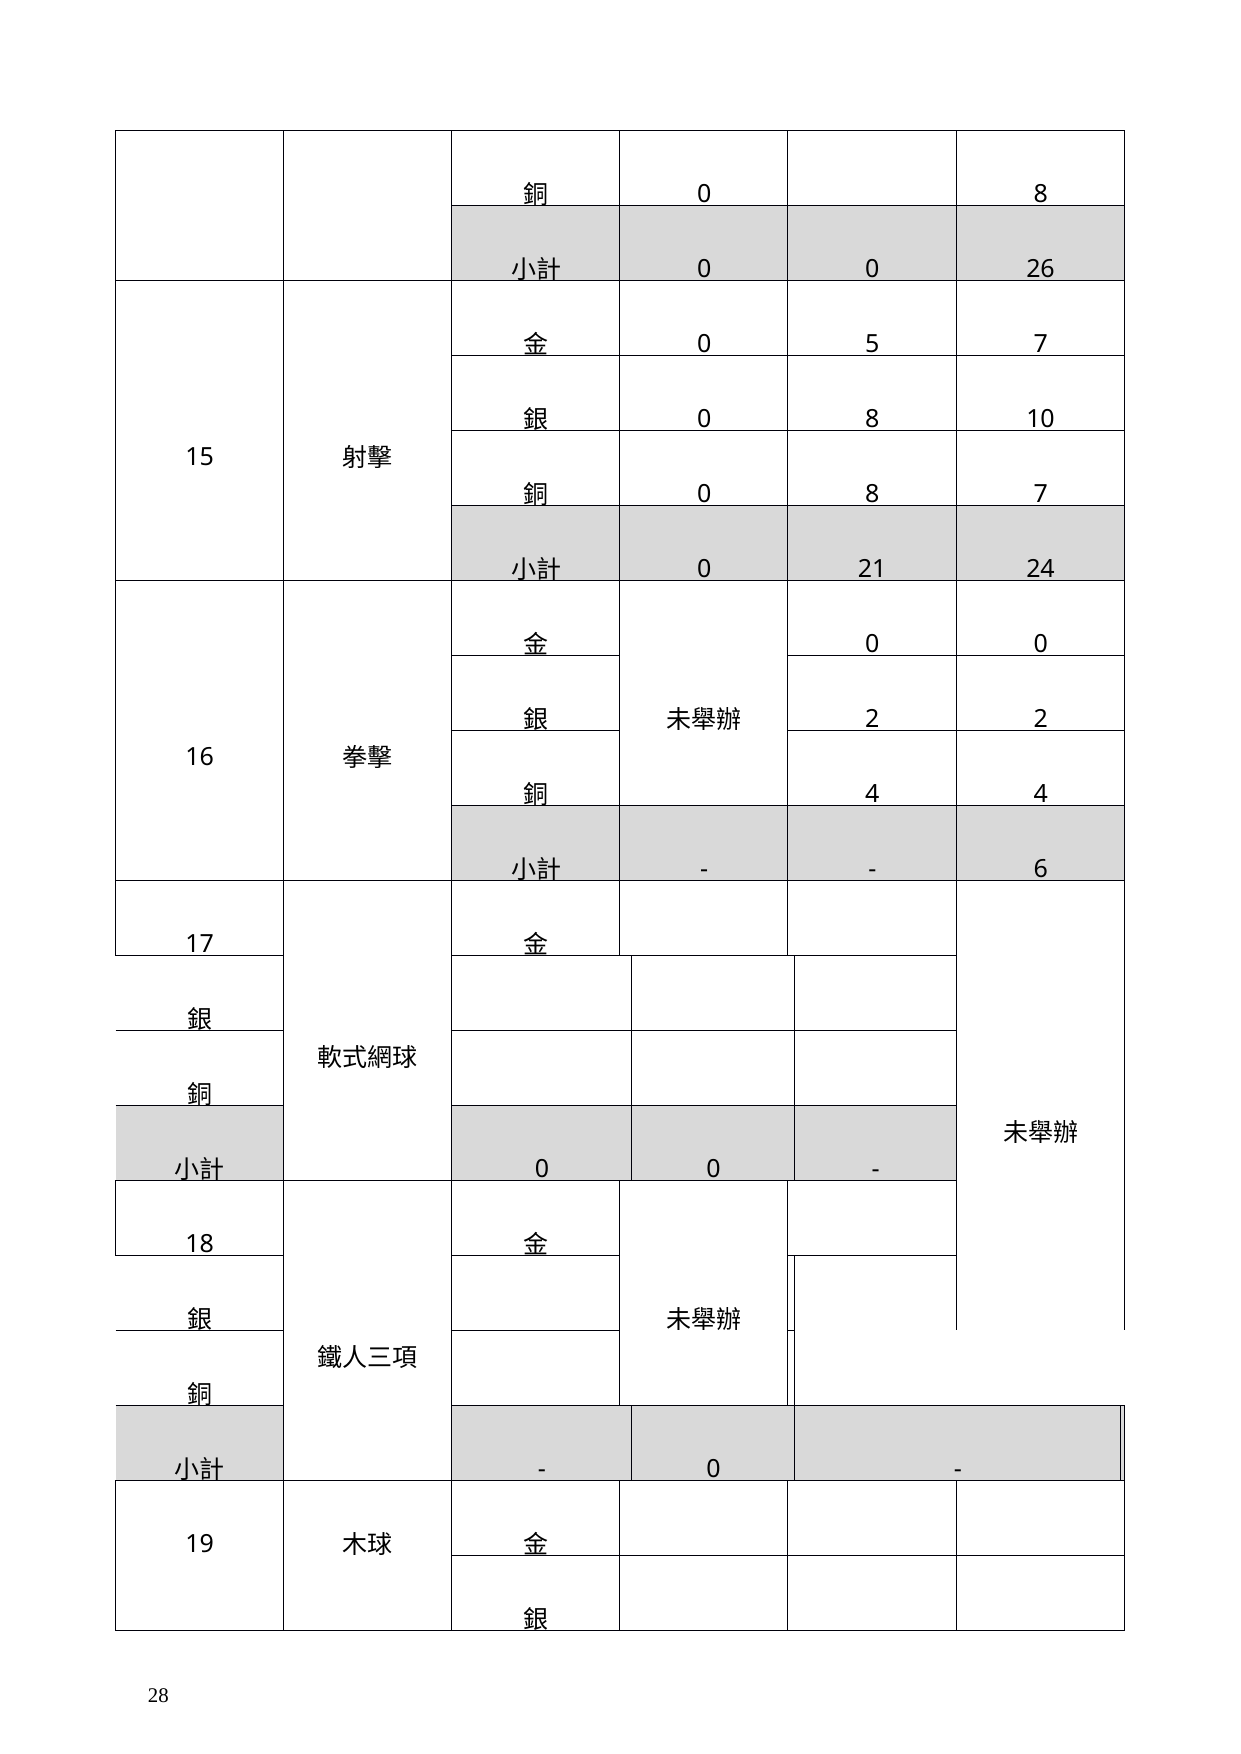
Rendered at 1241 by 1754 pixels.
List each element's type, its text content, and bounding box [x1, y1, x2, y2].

table_cell 射擊 [284, 281, 451, 580]
table_cell [452, 1031, 631, 1105]
table_cell 銅 [452, 731, 619, 805]
table_cell 6 [957, 806, 1124, 880]
table_cell 金 [452, 1481, 619, 1555]
table_cell - [452, 1406, 631, 1480]
table_cell 未舉辦 [620, 581, 787, 805]
table_cell [788, 881, 956, 955]
table_cell 0 [620, 431, 787, 505]
table_cell [788, 1181, 956, 1255]
table_cell - [795, 1406, 1120, 1480]
table_cell 0 [632, 1406, 794, 1480]
table_cell 未舉辦 [957, 881, 1124, 1330]
table_cell 18 [116, 1181, 283, 1255]
table_cell 金 [452, 881, 619, 955]
table_cell 4 [957, 731, 1124, 805]
table_cell 19 [116, 1481, 283, 1630]
table_cell 銅 [116, 1031, 283, 1105]
table_cell 0 [957, 581, 1124, 655]
table_cell [452, 1331, 619, 1405]
table_cell 金 [452, 1181, 619, 1255]
table_cell 小計 [452, 206, 619, 280]
table_cell 8 [957, 131, 1124, 205]
table_cell [620, 1481, 787, 1555]
table_cell 銀 [452, 1556, 619, 1630]
table_cell 小計 [116, 1406, 283, 1480]
table_cell [284, 131, 451, 280]
table_cell 0 [620, 131, 787, 205]
table_cell 7 [957, 281, 1124, 355]
table_cell 0 [788, 206, 956, 280]
table_cell 8 [788, 356, 956, 430]
table_cell [957, 1481, 1124, 1555]
table_cell [632, 956, 794, 1030]
table_cell 4 [788, 731, 956, 805]
table_cell [452, 1256, 619, 1330]
table_cell 24 [957, 506, 1124, 580]
table_cell 5 [788, 281, 956, 355]
table_cell 0 [620, 506, 787, 580]
table_cell 2 [957, 656, 1124, 730]
table_cell - [788, 806, 956, 880]
table_cell 0 [620, 281, 787, 355]
table_cell 21 [788, 506, 956, 580]
table_cell 銅 [452, 431, 619, 505]
table_cell 0 [620, 206, 787, 280]
table_cell - [620, 806, 787, 880]
table_cell 8 [788, 431, 956, 505]
table_cell 26 [957, 206, 1124, 280]
table_cell 未舉辦 [620, 1181, 787, 1405]
table_cell [788, 1481, 956, 1555]
table_cell 銀 [452, 656, 619, 730]
table_cell 0 [620, 356, 787, 430]
table_cell [795, 1031, 956, 1105]
table_cell 0 [788, 581, 956, 655]
table_cell - [795, 1106, 956, 1180]
table_cell 拳擊 [284, 581, 451, 880]
table_cell 17 [116, 881, 283, 955]
table_cell 銅 [452, 131, 619, 205]
table_cell [795, 956, 956, 1030]
table_cell 小計 [116, 1106, 283, 1180]
table_cell [788, 1256, 794, 1330]
table_cell [116, 131, 283, 280]
table_cell 小計 [452, 506, 619, 580]
table_cell [620, 881, 787, 955]
table_cell 7 [957, 431, 1124, 505]
table_cell [788, 131, 956, 205]
table_cell 銀 [452, 356, 619, 430]
table_cell 銀 [116, 956, 283, 1030]
table_cell 0 [452, 1106, 631, 1180]
table_cell 10 [957, 356, 1124, 430]
table_cell 木球 [284, 1481, 451, 1630]
table_cell 銅 [116, 1331, 283, 1405]
table_cell 金 [452, 281, 619, 355]
table_cell [620, 1556, 787, 1630]
table_cell [632, 1031, 794, 1105]
table_cell 2 [788, 656, 956, 730]
table_cell 0 [632, 1106, 794, 1180]
table_cell [452, 956, 631, 1030]
table_cell [788, 1556, 956, 1630]
table_cell 軟式網球 [284, 881, 451, 1180]
table_cell 16 [116, 581, 283, 880]
table_cell [788, 1331, 794, 1405]
table_cell 小計 [452, 806, 619, 880]
table_cell 鐵人三項 [284, 1181, 451, 1480]
table_cell 金 [452, 581, 619, 655]
table_cell 銀 [116, 1256, 283, 1330]
table_cell 15 [116, 281, 283, 580]
table_cell [957, 1556, 1124, 1630]
